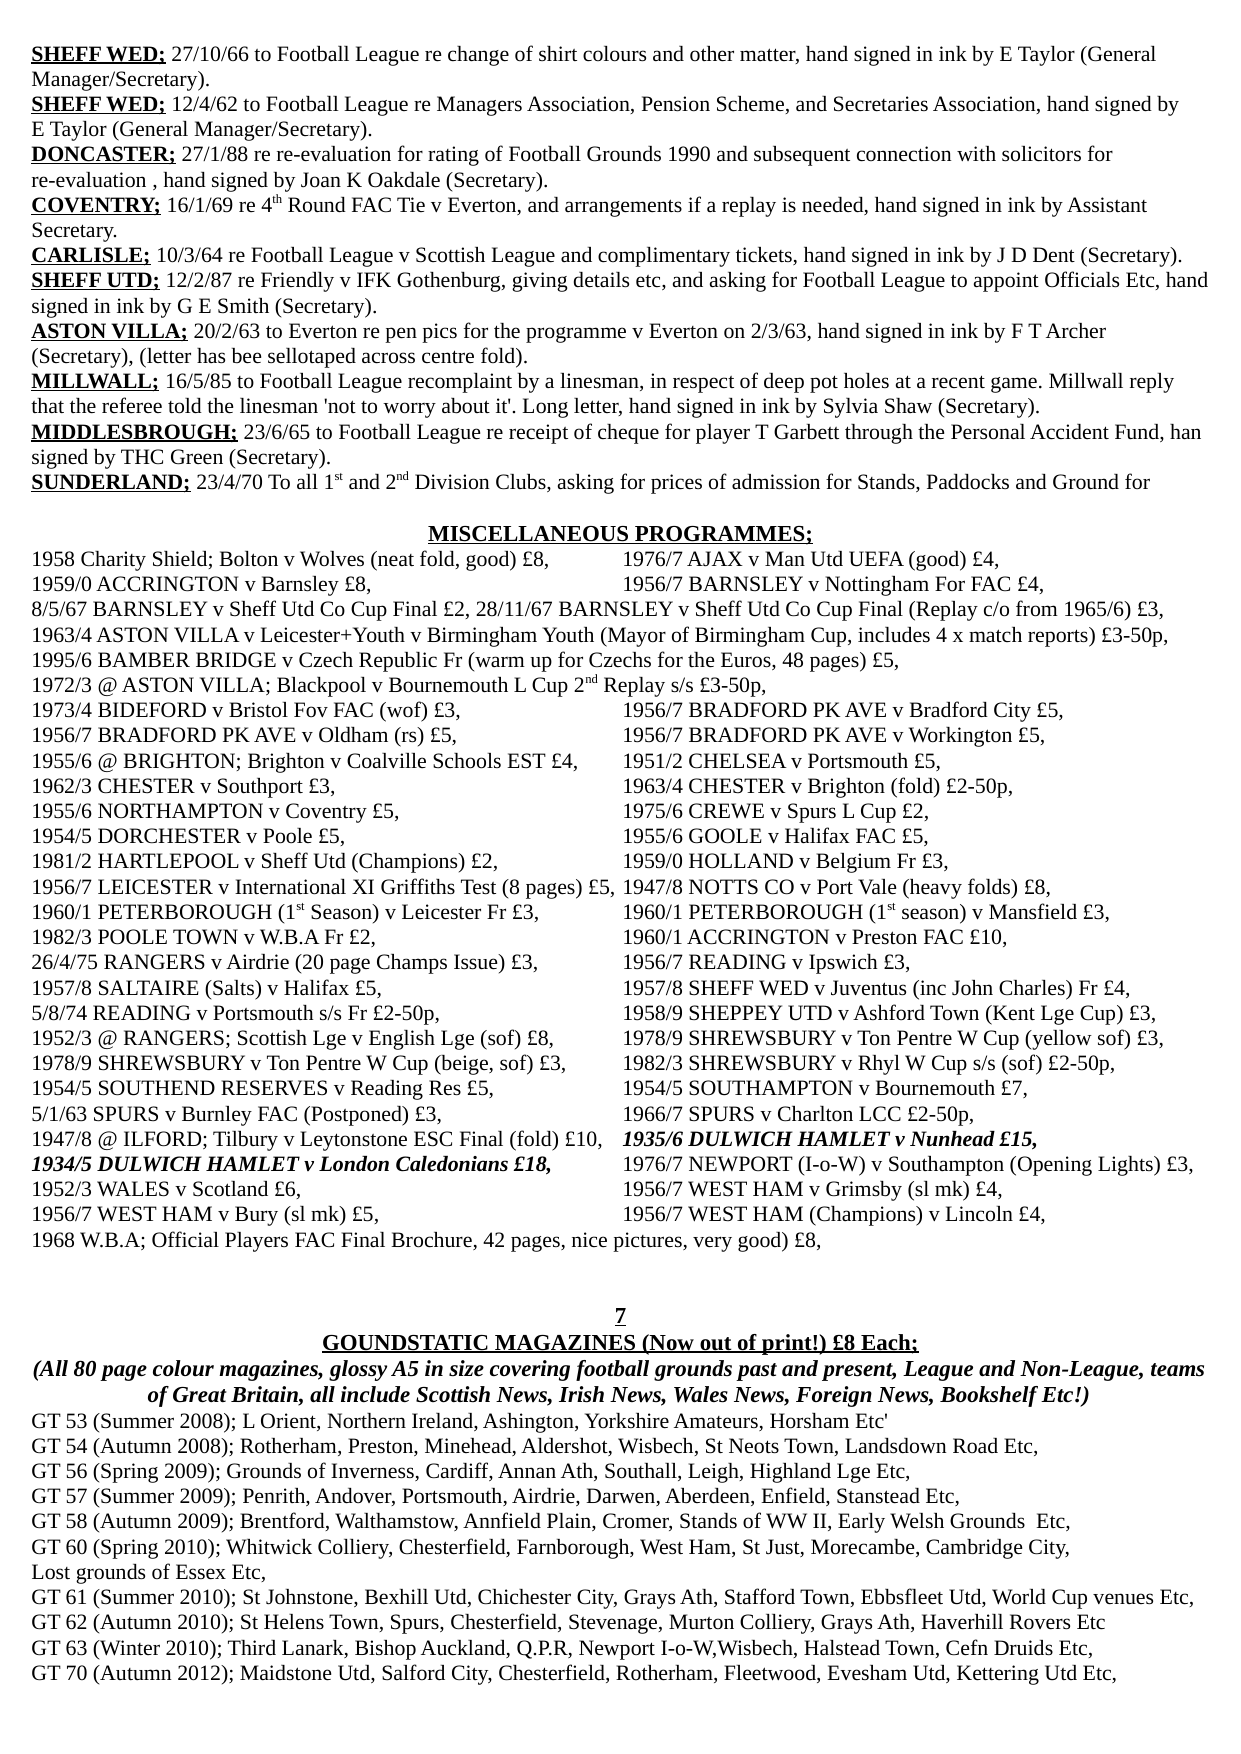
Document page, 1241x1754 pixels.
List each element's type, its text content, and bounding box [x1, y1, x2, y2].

text SUNDERLAND; 23/4/70 To all 1st and 2nd Division Clubs, asking for prices of admission for Stands, Paddocks and Ground for [31, 469, 1209, 494]
text GOUNDSTATIC MAGAZINES (Now out of print!) £8 Each; [31, 1328, 1209, 1355]
text GT 54 (Autumn 2008); Rotherham, Preston, Minehead, Aldershot, Wisbech, St Neots Town, Landsdown Road Etc, [31, 1433, 1209, 1458]
text 1962/3 CHESTER v Southport £3, 1963/4 CHESTER v Brighton (fold) £2-50p, [31, 773, 1209, 798]
text GT 60 (Spring 2010); Whitwick Colliery, Chesterfield, Farnborough, West Ham, St Just, Morecambe, Cambridge City, [31, 1534, 1209, 1559]
text 26/4/75 RANGERS v Airdrie (20 page Champs Issue) £3, 1956/7 READING v Ipswich £3, [31, 949, 1209, 974]
text 1952/3 @ RANGERS; Scottish Lge v English Lge (sof) £8, 1978/9 SHREWSBURY v Ton Pentre W Cup (yellow sof) £3, [31, 1025, 1209, 1050]
text 1956/7 LEICESTER v International XI Griffiths Test (8 pages) £5, 1947/8 NOTTS CO v Port Vale (heavy folds) £8, [31, 874, 1209, 899]
text that the referee told the linesman 'not to worry about it'. Long letter, hand signed in ink by Sylvia Shaw (Secretary). [31, 393, 1209, 419]
text 8/5/67 BARNSLEY v Sheff Utd Co Cup Final £2, 28/11/67 BARNSLEY v Sheff Utd Co Cup Final (Replay c/o from 1965/6) £3, [31, 596, 1209, 622]
text GT 61 (Summer 2010); St Johnstone, Bexhill Utd, Chichester City, Grays Ath, Stafford Town, Ebbsfleet Utd, World Cup venues Etc, [31, 1584, 1209, 1609]
text 1981/2 HARTLEPOOL v Sheff Utd (Champions) £2, 1959/0 HOLLAND v Belgium Fr £3, [31, 848, 1209, 874]
text 1956/7 BRADFORD PK AVE v Oldham (rs) £5, 1956/7 BRADFORD PK AVE v Workington £5, [31, 722, 1209, 748]
text 1963/4 ASTON VILLA v Leicester+Youth v Birmingham Youth (Mayor of Birmingham Cup, includes 4 x match reports) £3-50p, [31, 622, 1209, 647]
text 1958 Charity Shield; Bolton v Wolves (neat fold, good) £8, 1976/7 AJAX v Man Utd UEFA (good) £4, [31, 546, 1209, 571]
text 1952/3 WALES v Scotland £6, 1956/7 WEST HAM v Grimsby (sl mk) £4, [31, 1176, 1209, 1201]
text 1955/6 NORTHAMPTON v Coventry £5, 1975/6 CREWE v Spurs L Cup £2, [31, 798, 1209, 823]
text GT 53 (Summer 2008); L Orient, Northern Ireland, Ashington, Yorkshire Amateurs, Horsham Etc' [31, 1408, 1209, 1433]
text GT 63 (Winter 2010); Third Lanark, Bishop Auckland, Q.P.R, Newport I-o-W,Wisbech, Halstead Town, Cefn Druids Etc, [31, 1634, 1209, 1660]
text 1982/3 POOLE TOWN v W.B.A Fr £2, 1960/1 ACCRINGTON v Preston FAC £10, [31, 924, 1209, 949]
text GT 62 (Autumn 2010); St Helens Town, Spurs, Chesterfield, Stevenage, Murton Colliery, Grays Ath, Haverhill Rovers Etc [31, 1609, 1209, 1634]
text GT 56 (Spring 2009); Grounds of Inverness, Cardiff, Annan Ath, Southall, Leigh, Highland Lge Etc, [31, 1458, 1209, 1483]
text 5/8/74 READING v Portsmouth s/s Fr £2-50p, 1958/9 SHEPPEY UTD v Ashford Town (Kent Lge Cup) £3, [31, 1000, 1209, 1025]
text 5/1/63 SPURS v Burnley FAC (Postponed) £3, 1966/7 SPURS v Charlton LCC £2-50p, [31, 1101, 1209, 1126]
text 1947/8 @ ILFORD; Tilbury v Leytonstone ESC Final (fold) £10, 1935/6 DULWICH HAMLET v Nunhead £15, [31, 1126, 1209, 1151]
text Lost grounds of Essex Etc, [31, 1559, 1209, 1584]
text 1954/5 SOUTHEND RESERVES v Reading Res £5, 1954/5 SOUTHAMPTON v Bournemouth £7, [31, 1075, 1209, 1101]
text 1968 W.B.A; Official Players FAC Final Brochure, 42 pages, nice pictures, very good) £8, [31, 1227, 1209, 1252]
text 1978/9 SHREWSBURY v Ton Pentre W Cup (beige, sof) £3, 1982/3 SHREWSBURY v Rhyl W Cup s/s (sof) £2-50p, [31, 1050, 1209, 1075]
text 1954/5 DORCHESTER v Poole £5, 1955/6 GOOLE v Halifax FAC £5, [31, 823, 1209, 848]
text SHEFF WED; 12/4/62 to Football League re Managers Association, Pension Scheme, and Secretaries Association, hand signed by [31, 91, 1209, 116]
text 1955/6 @ BRIGHTON; Brighton v Coalville Schools EST £4, 1951/2 CHELSEA v Portsmouth £5, [31, 748, 1209, 773]
text GT 57 (Summer 2009); Penrith, Andover, Portsmouth, Airdrie, Darwen, Aberdeen, Enfield, Stanstead Etc, [31, 1483, 1209, 1508]
text MISCELLANEOUS PROGRAMMES; [31, 519, 1209, 546]
text ASTON VILLA; 20/2/63 to Everton re pen pics for the programme v Everton on 2/3/63, hand signed in ink by F T Archer (Secretary), (letter has bee sellotaped across centre fold). [31, 318, 1209, 368]
text signed in ink by G E Smith (Secretary). [31, 293, 1209, 318]
text 1959/0 ACCRINGTON v Barnsley £8, 1956/7 BARNSLEY v Nottingham For FAC £4, [31, 571, 1209, 596]
text 1973/4 BIDEFORD v Bristol Fov FAC (wof) £3, 1956/7 BRADFORD PK AVE v Bradford City £5, [31, 697, 1209, 722]
text MILLWALL; 16/5/85 to Football League recomplaint by a linesman, in respect of deep pot holes at a recent game. Millwall reply [31, 368, 1209, 393]
text 1957/8 SALTAIRE (Salts) v Halifax £5, 1957/8 SHEFF WED v Juventus (inc John Charles) Fr £4, [31, 974, 1209, 1000]
text DONCASTER; 27/1/88 re re-evaluation for rating of Football Grounds 1990 and subsequent connection with solicitors for [31, 141, 1209, 167]
text re-evaluation , hand signed by Joan K Oakdale (Secretary). [31, 167, 1209, 192]
text GT 58 (Autumn 2009); Brentford, Walthamstow, Annfield Plain, Cromer, Stands of WW II, Early Welsh Grounds Etc, [31, 1508, 1209, 1534]
text 7 [31, 1302, 1209, 1328]
text E Taylor (General Manager/Secretary). [31, 116, 1209, 141]
text 1972/3 @ ASTON VILLA; Blackpool v Bournemouth L Cup 2nd Replay s/s £3-50p, [31, 672, 1209, 697]
text CARLISLE; 10/3/64 re Football League v Scottish League and complimentary tickets, hand signed in ink by J D Dent (Secretary). [31, 242, 1209, 267]
text 1960/1 PETERBOROUGH (1st Season) v Leicester Fr £3, 1960/1 PETERBOROUGH (1st season) v Mansfield £3, [31, 899, 1209, 924]
text MIDDLESBROUGH; 23/6/65 to Football League re receipt of cheque for player T Garbett through the Personal Accident Fund, han signed by THC Green (Secretary). [31, 419, 1209, 469]
text GT 70 (Autumn 2012); Maidstone Utd, Salford City, Chesterfield, Rotherham, Fleetwood, Evesham Utd, Kettering Utd Etc, [31, 1660, 1209, 1685]
text 1995/6 BAMBER BRIDGE v Czech Republic Fr (warm up for Czechs for the Euros, 48 pages) £5, [31, 647, 1209, 672]
text (All 80 page colour magazines, glossy A5 in size covering football grounds past and present, League and Non-League, teams of Great Britain, all include Scottish News, Irish News, Wales News, Foreign News, Bookshelf Etc!) [31, 1355, 1209, 1408]
text 1934/5 DULWICH HAMLET v London Caledonians £18, 1976/7 NEWPORT (I-o-W) v Southampton (Opening Lights) £3, [31, 1151, 1209, 1176]
text 1956/7 WEST HAM v Bury (sl mk) £5, 1956/7 WEST HAM (Champions) v Lincoln £4, [31, 1201, 1209, 1227]
text SHEFF UTD; 12/2/87 re Friendly v IFK Gothenburg, giving details etc, and asking for Football League to appoint Officials Etc, hand [31, 267, 1209, 293]
text COVENTRY; 16/1/69 re 4th Round FAC Tie v Everton, and arrangements if a replay is needed, hand signed in ink by Assistant Secretary. [31, 192, 1209, 242]
text SHEFF WED; 27/10/66 to Football League re change of shirt colours and other matter, hand signed in ink by E Taylor (General Manager/Secretary). [31, 41, 1209, 91]
